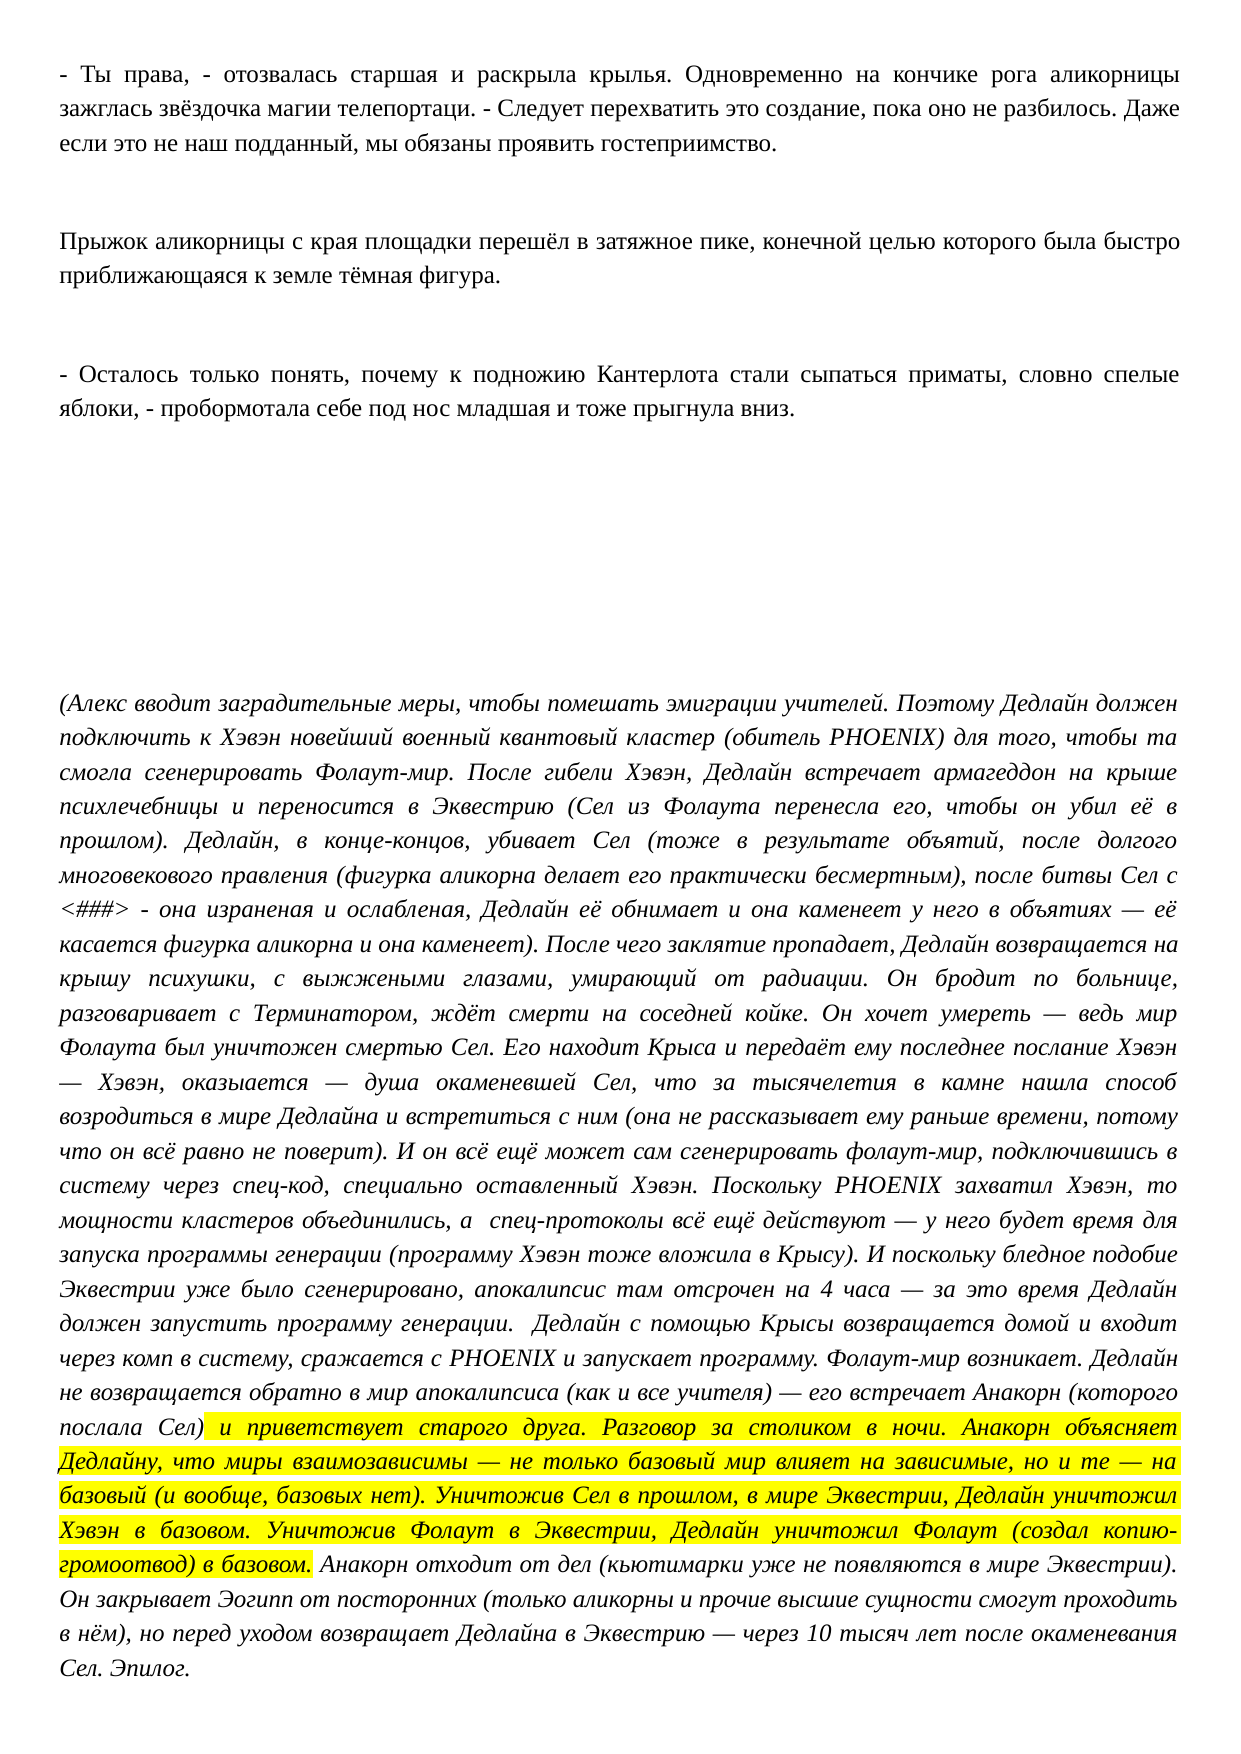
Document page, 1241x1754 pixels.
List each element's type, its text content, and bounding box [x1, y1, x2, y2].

text Прыжок аликорницы с края площадки перешёл в затяжное пике, конечной целью которого была быстро приближающаяся к земле тёмная фигура. [59, 226, 1181, 289]
text (Алекс вводит заградительные меры, чтобы помешать эмиграции учителей. Поэтому Дедлайн должен подключить к Хэвэн новейший военный квантовый кластер (обитель PHOENIX) для того, чтобы та смогла сгенерировать Фолаут-мир. После гибели Хэвэн, Дедлайн встречает армагеддон на крыше психлечебницы и переносится в Эквестрию (Сел из Фолаута перенесла его, чтобы он убил её в прошлом). Дедлайн, в конце-концов, убивает Сел (тоже в результате объятий, после долгого многовекового правления (фигурка аликорна делает его практически бесмертным), после битвы Сел с <###> - она израненая и ослабленая, Дедлайн её обнимает и она каменеет у него в объятиях — её касается фигурка аликорна и она каменеет). После чего заклятие пропадает, Дедлайн возвращается на крышу психушки, с выжжеными глазами, умирающий от радиации. Он бродит по больнице, разговаривает с Терминатором, ждёт смерти на соседней койке. Он хочет умереть — ведь мир Фолаута был уничтожен смертью Сел. Его находит Крыса и передаёт ему последнее послание Хэвэн — Хэвэн, оказыается — душа окаменевшей Сел, что за тысячелетия в камне нашла способ возродиться в мире Дедлайна и встретиться с ним (она не рассказывает ему раньше времени, потому что он всё равно не поверит). И он всё ещё может сам сгенерировать фолаут-мир, подключившись в систему через спец-код, специально оставленный Хэвэн. Поскольку PHOENIX захватил Хэвэн, то мощности кластеров объединились, а спец-протоколы всё ещё действуют — у него будет время для запуска программы генерации (программу Хэвэн тоже вложила в Крысу). И поскольку бледное подобие Эквестрии уже было сгенерировано, апокалипсис там отсрочен на 4 часа — за это время Дедлайн должен запустить программу генерации. Дедлайн с помощью Крысы возвращается домой и входит через комп в систему, сражается с PHOENIX и запускает программу. Фолаут-мир возникает. Дедлайн не возвращается обратно в мир апокалипсиса (как и все учителя) — его встречает Анакорн (которого послала Сел) и приветствует старого друга. Разговор за столиком в ночи. Анакорн объясняет Дедлайну, что миры взаимозависимы — не только базовый мир влияет на зависимые, но и те — на базовый (и вообще, базовых нет). Уничтожив Сел в прошлом, в мире Эквестрии, Дедлайн уничтожил Хэвэн в базовом. Уничтожив Фолаут в Эквестрии, Дедлайн уничтожил Фолаут (создал копию-громоотвод) в базовом. Анакорн отходит от дел (кьютимарки уже не появляются в мире Эквестрии). Он закрывает Эогипп от посторонних (только аликорны и прочие высшие сущности смогут проходить в нём), но перед уходом возвращает Дедлайна в Эквестрию — через 10 тысяч лет после окаменевания Сел. Эпилог. [59, 688, 1181, 1682]
text - Ты права, - отозвалась старшая и раскрыла крылья. Одновременно на кончике рога аликорницы зажглась звёздочка магии телепортаци. - Следует перехватить это создание, пока оно не разбилось. Даже еcли это не наш подданный, мы обязаны проявить гостеприимство. [59, 59, 1181, 157]
text - Осталось только понять, почему к подножию Кантерлота стали сыпаться приматы, словно спелые яблоки, - пробормотала себе под нос младшая и тоже прыгнула вниз. [59, 359, 1181, 422]
